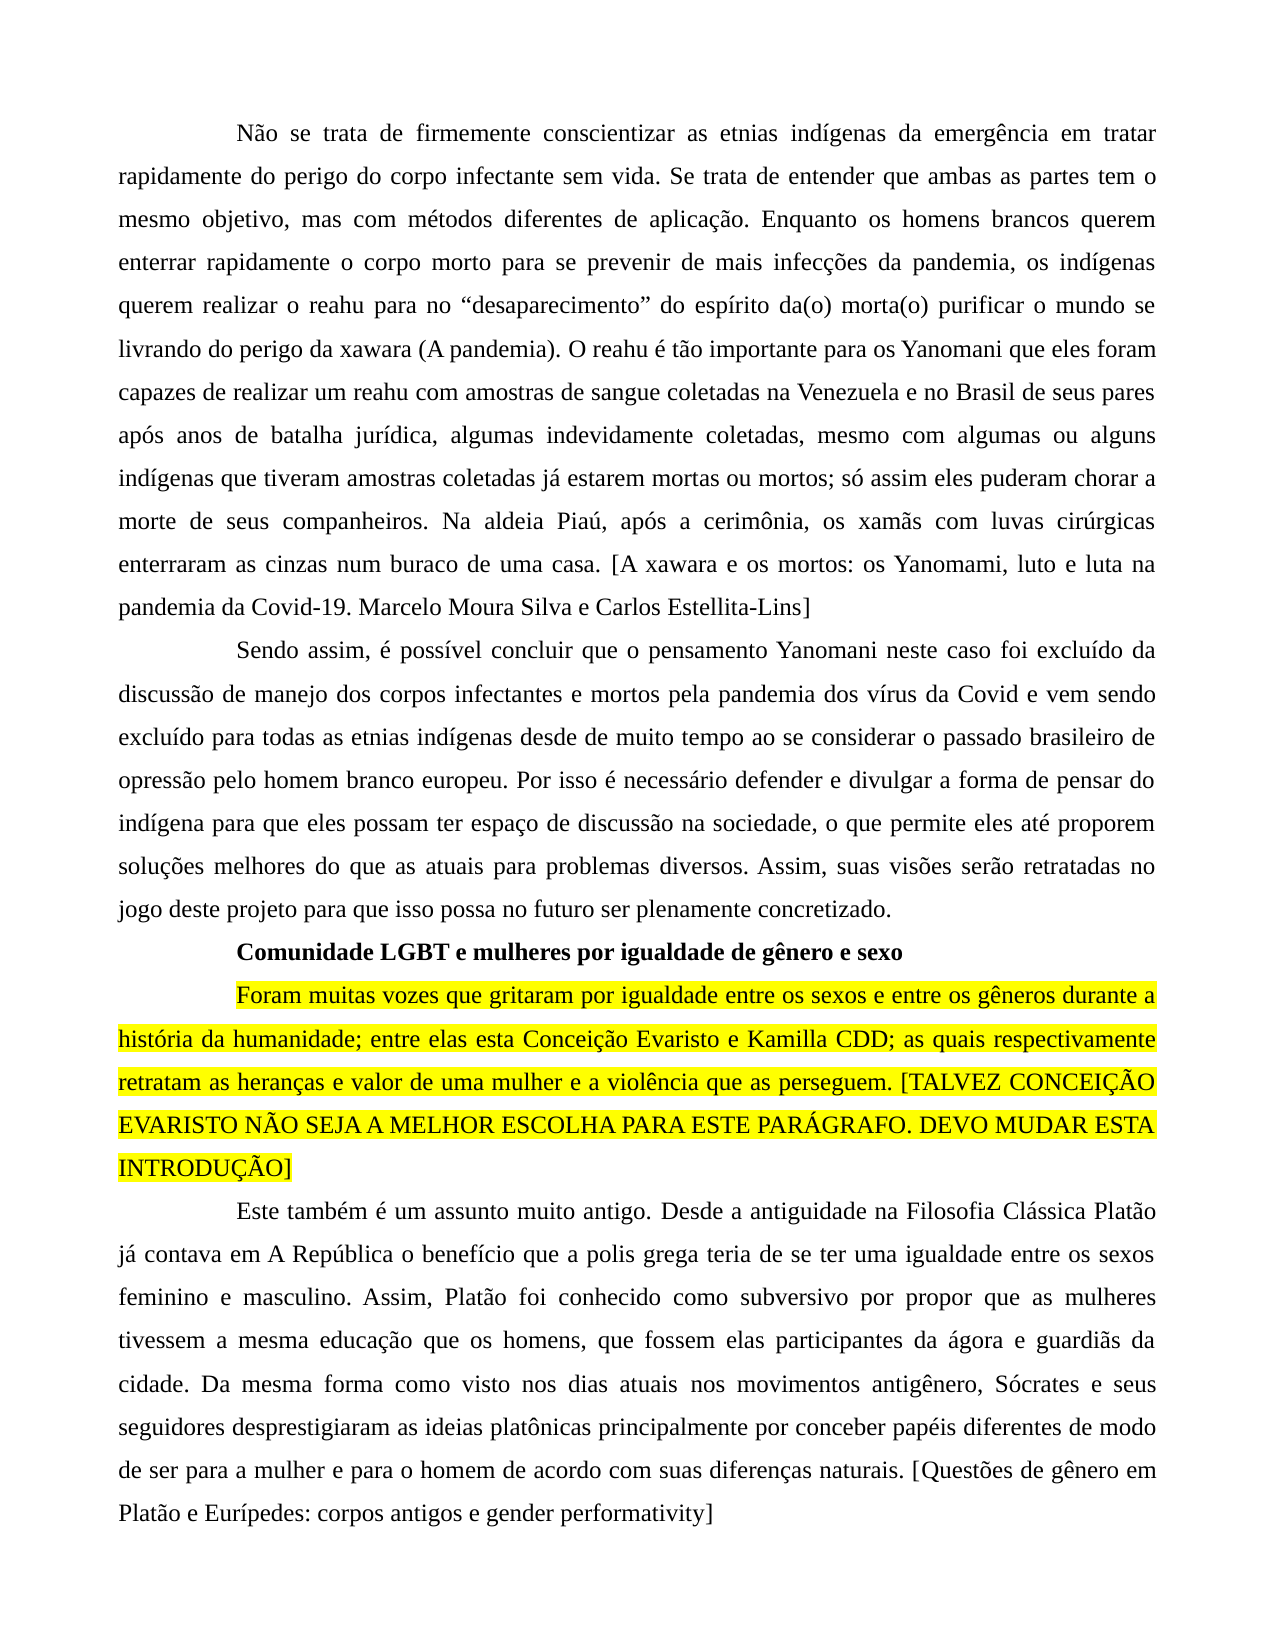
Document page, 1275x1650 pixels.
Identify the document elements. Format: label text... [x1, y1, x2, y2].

text Comunidade LGBT e mulheres por igualdade de gênero e sexo [118, 937, 1157, 966]
text Não se trata de firmemente conscientizar as etnias indígenas da emergência em tratar rapidamente do perigo do corpo infectante sem vida. Se trata de entender que ambas as partes tem o mesmo objetivo, mas com métodos diferentes de aplicação. Enquanto os homens brancos querem enterrar rapidamente o corpo morto para se prevenir de mais infecções da pandemia, os indígenas querem realizar o reahu para no “desaparecimento” do espírito da(o) morta(o) purificar o mundo se livrando do perigo da xawara (A pandemia). O reahu é tão importante para os Yanomani que eles foram capazes de realizar um reahu com amostras de sangue coletadas na Venezuela e no Brasil de seus pares após anos de batalha jurídica, algumas indevidamente coletadas, mesmo com algumas ou alguns indígenas que tiveram amostras coletadas já estarem mortas ou mortos; só assim eles puderam chorar a morte de seus companheiros. Na aldeia Piaú, após a cerimônia, os xamãs com luvas cirúrgicas enterraram as cinzas num buraco de uma casa. [A xawara e os mortos: os Yanomami, luto e luta na pandemia da Covid-19. Marcelo Moura Silva e Carlos Estellita-Lins] [118, 118, 1157, 621]
text Foram muitas vozes que gritaram por igualdade entre os sexos e entre os gêneros durante a história da humanidade; entre elas esta Conceição Evaristo e Kamilla CDD; as quais respectivamente retratam as heranças e valor de uma mulher e a violência que as perseguem. [TALVEZ CONCEIÇÃO EVARISTO NÃO SEJA A MELHOR ESCOLHA PARA ESTE PARÁGRAFO. DEVO MUDAR ESTA INTRODUÇÃO] [118, 981, 1157, 1182]
text Este também é um assunto muito antigo. Desde a antiguidade na Filosofia Clássica Platão já contava em A República o benefício que a polis grega teria de se ter uma igualdade entre os sexos feminino e masculino. Assim, Platão foi conhecido como subversivo por propor que as mulheres tivessem a mesma educação que os homens, que fossem elas participantes da ágora e guardiãs da cidade. Da mesma forma como visto nos dias atuais nos movimentos antigênero, Sócrates e seus seguidores desprestigiaram as ideias platônicas principalmente por conceber papéis diferentes de modo de ser para a mulher e para o homem de acordo com suas diferenças naturais. [Questões de gênero em Platão e Eurípedes: corpos antigos e gender performativity] [118, 1196, 1157, 1527]
text Sendo assim, é possível concluir que o pensamento Yanomani neste caso foi excluído da discussão de manejo dos corpos infectantes e mortos pela pandemia dos vírus da Covid e vem sendo excluído para todas as etnias indígenas desde de muito tempo ao se considerar o passado brasileiro de opressão pelo homem branco europeu. Por isso é necessário defender e divulgar a forma de pensar do indígena para que eles possam ter espaço de discussão na sociedade, o que permite eles até proporem soluções melhores do que as atuais para problemas diversos. Assim, suas visões serão retratadas no jogo deste projeto para que isso possa no futuro ser plenamente concretizado. [118, 636, 1157, 923]
